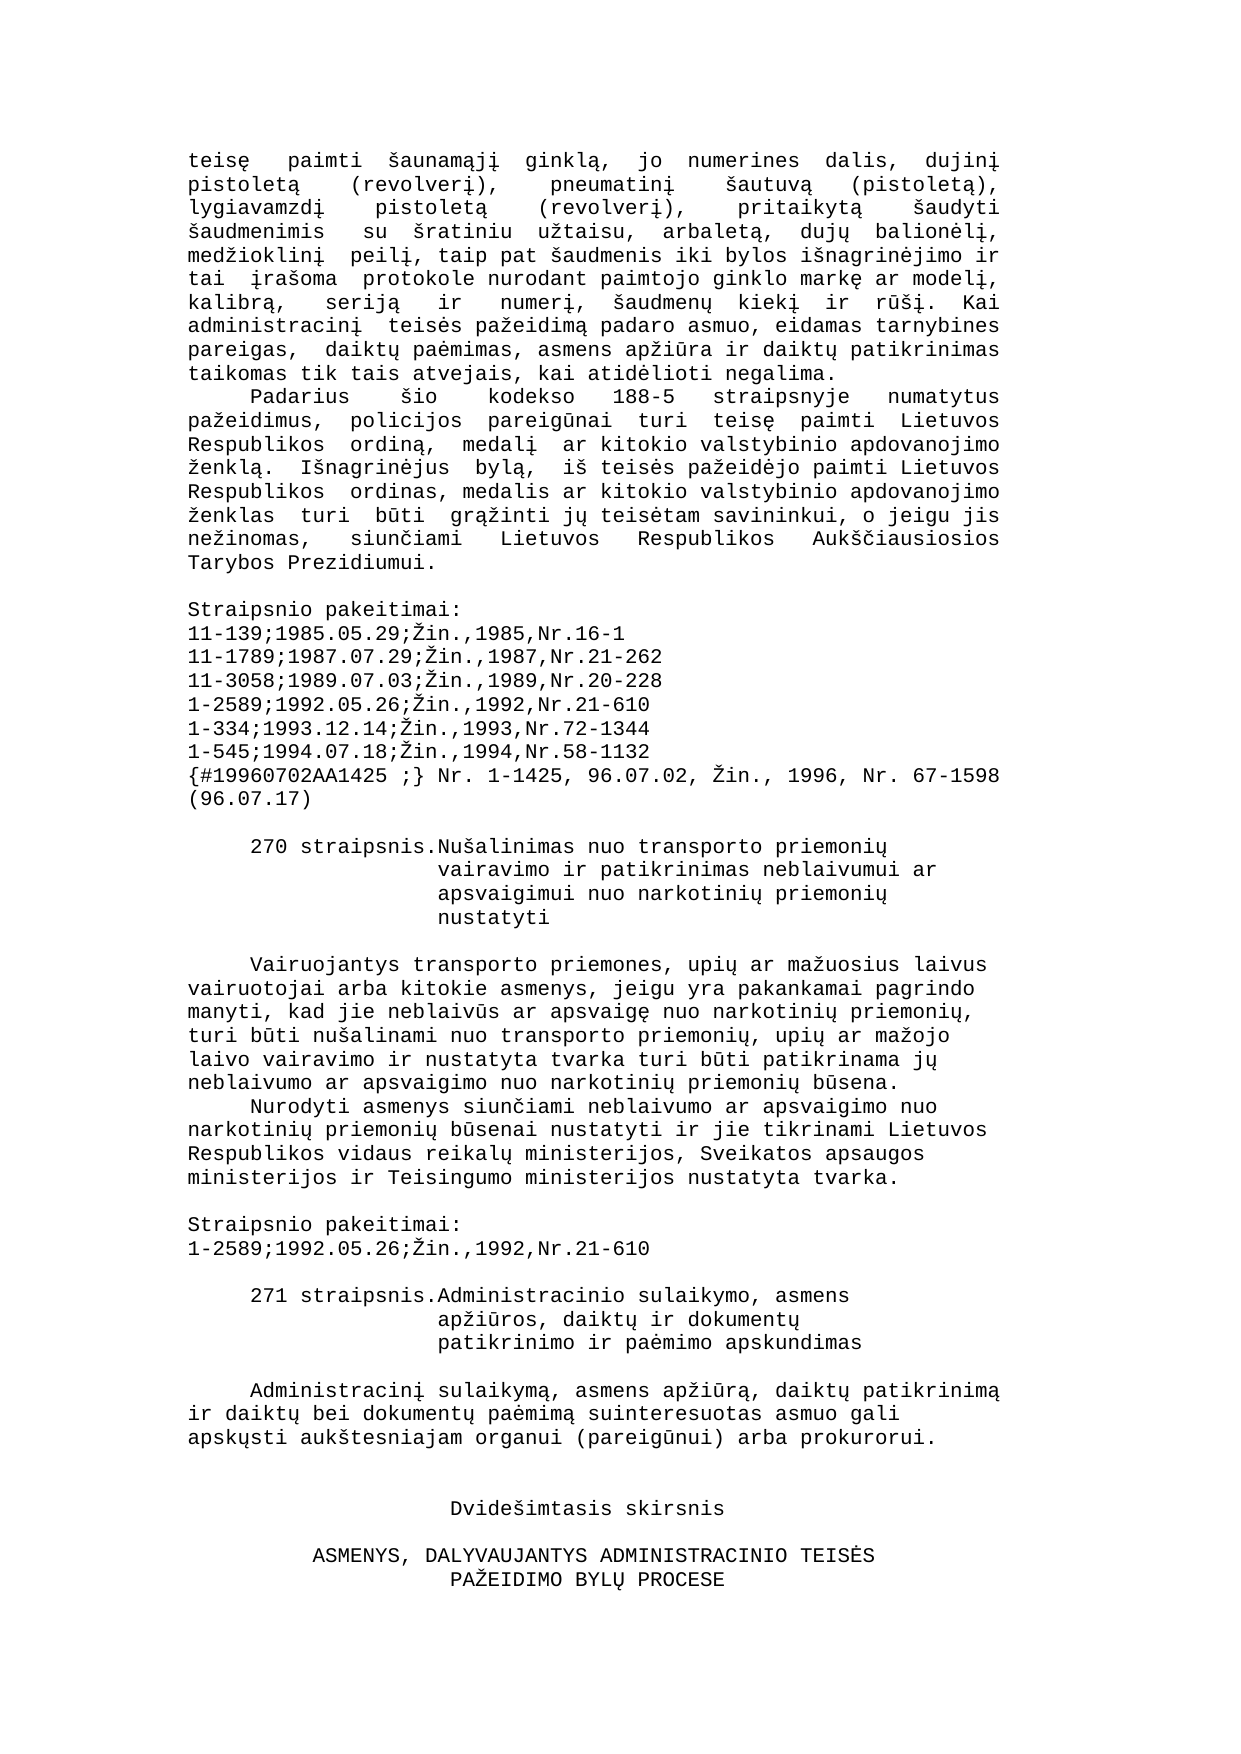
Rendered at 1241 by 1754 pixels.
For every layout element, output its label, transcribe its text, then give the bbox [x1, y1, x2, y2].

text taikomas tik tais atvejais, kai atidėlioti negalima. [187, 363, 1053, 386]
text teisę paimti šaunamąjį ginklą, jo numerines dalis, dujinį [187, 150, 1053, 174]
text laivo vairavimo ir nustatyta tvarka turi būti patikrinama jų [187, 1048, 1053, 1072]
text tai įrašoma protokole nurodant paimtojo ginklo markę ar modelį, [187, 268, 1053, 292]
text pažeidimus, policijos pareigūnai turi teisę paimti Lietuvos [187, 410, 1053, 434]
text Respublikos vidaus reikalų ministerijos, Sveikatos apsaugos [187, 1143, 1053, 1167]
text nežinomas, siunčiami Lietuvos Respublikos Aukščiausiosios [187, 528, 1053, 552]
text 1-2589;1992.05.26;Žin.,1992,Nr.21-610 [187, 694, 1053, 717]
text pistoletą (revolverį), pneumatinį šautuvą (pistoletą), [187, 174, 1053, 197]
text 270 straipsnis.Nušalinimas nuo transporto priemonių [187, 836, 1053, 859]
text 1-334;1993.12.14;Žin.,1993,Nr.72-1344 [187, 717, 1053, 741]
text 1-545;1994.07.18;Žin.,1994,Nr.58-1132 [187, 741, 1053, 765]
text 1-2589;1992.05.26;Žin.,1992,Nr.21-610 [187, 1238, 1053, 1261]
text Tarybos Prezidiumui. [187, 552, 1053, 576]
text apsvaigimui nuo narkotinių priemonių [187, 883, 1053, 907]
text Straipsnio pakeitimai: [187, 1214, 1053, 1238]
text medžioklinį peilį, taip pat šaudmenis iki bylos išnagrinėjimo ir [187, 244, 1053, 268]
text nustatyti [187, 907, 1053, 930]
text apžiūros, daiktų ir dokumentų [187, 1309, 1053, 1332]
text ministerijos ir Teisingumo ministerijos nustatyta tvarka. [187, 1167, 1053, 1190]
text Dvidešimtasis skirsnis [187, 1498, 1053, 1521]
text Respublikos ordinas, medalis ar kitokio valstybinio apdovanojimo [187, 481, 1053, 505]
text Respublikos ordiną, medalį ar kitokio valstybinio apdovanojimo [187, 434, 1053, 457]
text Vairuojantys transporto priemones, upių ar mažuosius laivus [187, 954, 1053, 978]
text PAŽEIDIMO BYLŲ PROCESE [187, 1569, 1053, 1592]
text manyti, kad jie neblaivūs ar apsvaigę nuo narkotinių priemonių, [187, 1001, 1053, 1025]
text ženklas turi būti grąžinti jų teisėtam savininkui, o jeigu jis [187, 505, 1053, 528]
text 271 straipsnis.Administracinio sulaikymo, asmens [187, 1285, 1053, 1309]
text administracinį teisės pažeidimą padaro asmuo, eidamas tarnybines [187, 316, 1053, 339]
text 11-1789;1987.07.29;Žin.,1987,Nr.21-262 [187, 647, 1053, 670]
text ir daiktų bei dokumentų paėmimą suinteresuotas asmuo gali [187, 1403, 1053, 1427]
text šaudmenimis su šratiniu užtaisu, arbaletą, dujų balionėlį, [187, 221, 1053, 244]
text vairuotojai arba kitokie asmenys, jeigu yra pakankamai pagrindo [187, 978, 1053, 1001]
text 11-3058;1989.07.03;Žin.,1989,Nr.20-228 [187, 670, 1053, 694]
text {#19960702AA1425 ;} Nr. 1-1425, 96.07.02, Žin., 1996, Nr. 67-1598 (96.07.17) [187, 765, 1053, 812]
text narkotinių priemonių būsenai nustatyti ir jie tikrinami Lietuvos [187, 1119, 1053, 1143]
text neblaivumo ar apsvaigimo nuo narkotinių priemonių būsena. [187, 1072, 1053, 1096]
text Straipsnio pakeitimai: [187, 599, 1053, 623]
text kalibrą, seriją ir numerį, šaudmenų kiekį ir rūšį. Kai [187, 292, 1053, 316]
text patikrinimo ir paėmimo apskundimas [187, 1332, 1053, 1356]
text vairavimo ir patikrinimas neblaivumui ar [187, 859, 1053, 883]
text Administracinį sulaikymą, asmens apžiūrą, daiktų patikrinimą [187, 1379, 1053, 1403]
text Nurodyti asmenys siunčiami neblaivumo ar apsvaigimo nuo [187, 1096, 1053, 1119]
text ASMENYS, DALYVAUJANTYS ADMINISTRACINIO TEISĖS [187, 1545, 1053, 1569]
text turi būti nušalinami nuo transporto priemonių, upių ar mažojo [187, 1025, 1053, 1048]
text pareigas, daiktų paėmimas, asmens apžiūra ir daiktų patikrinimas [187, 339, 1053, 363]
text lygiavamzdį pistoletą (revolverį), pritaikytą šaudyti [187, 197, 1053, 221]
text 11-139;1985.05.29;Žin.,1985,Nr.16-1 [187, 623, 1053, 647]
text Padarius šio kodekso 188-5 straipsnyje numatytus [187, 386, 1053, 410]
text apskųsti aukštesniajam organui (pareigūnui) arba prokurorui. [187, 1427, 1053, 1451]
text ženklą. Išnagrinėjus bylą, iš teisės pažeidėjo paimti Lietuvos [187, 457, 1053, 481]
